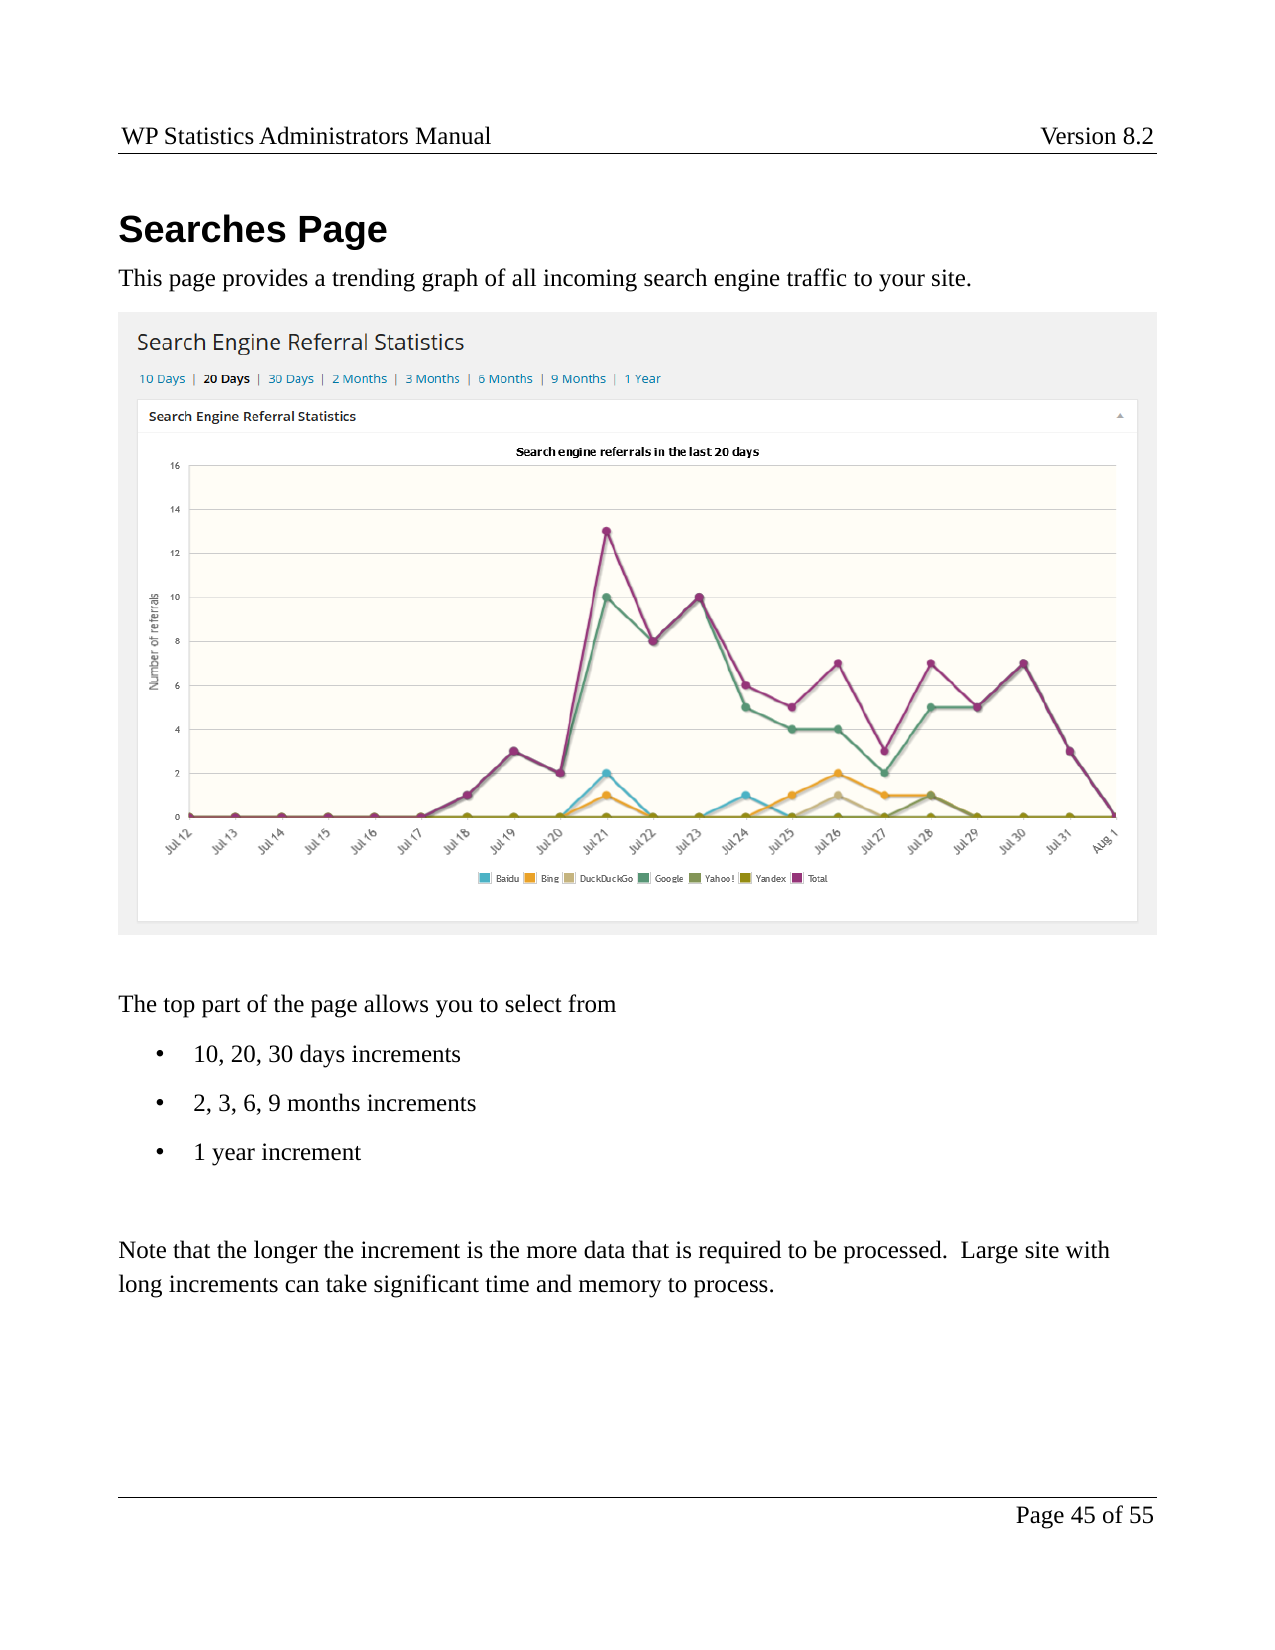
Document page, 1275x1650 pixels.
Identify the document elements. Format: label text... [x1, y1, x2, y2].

subtitle Searches Page [118, 207, 1157, 251]
list 10, 20, 30 days increments [156, 1039, 1157, 1067]
text Note that the longer the increment is the more data that is required to be processed. Large site with long increments can take significant time and memory to process. [118, 1235, 1157, 1298]
list 2, 3, 6, 9 months increments [156, 1088, 1157, 1116]
list 1 year increment [156, 1137, 1157, 1166]
text The top part of the page allows you to select from [118, 989, 1157, 1018]
picture [118, 312, 1157, 935]
text This page provides a trending graph of all incoming search engine traffic to your site. [118, 263, 1157, 292]
